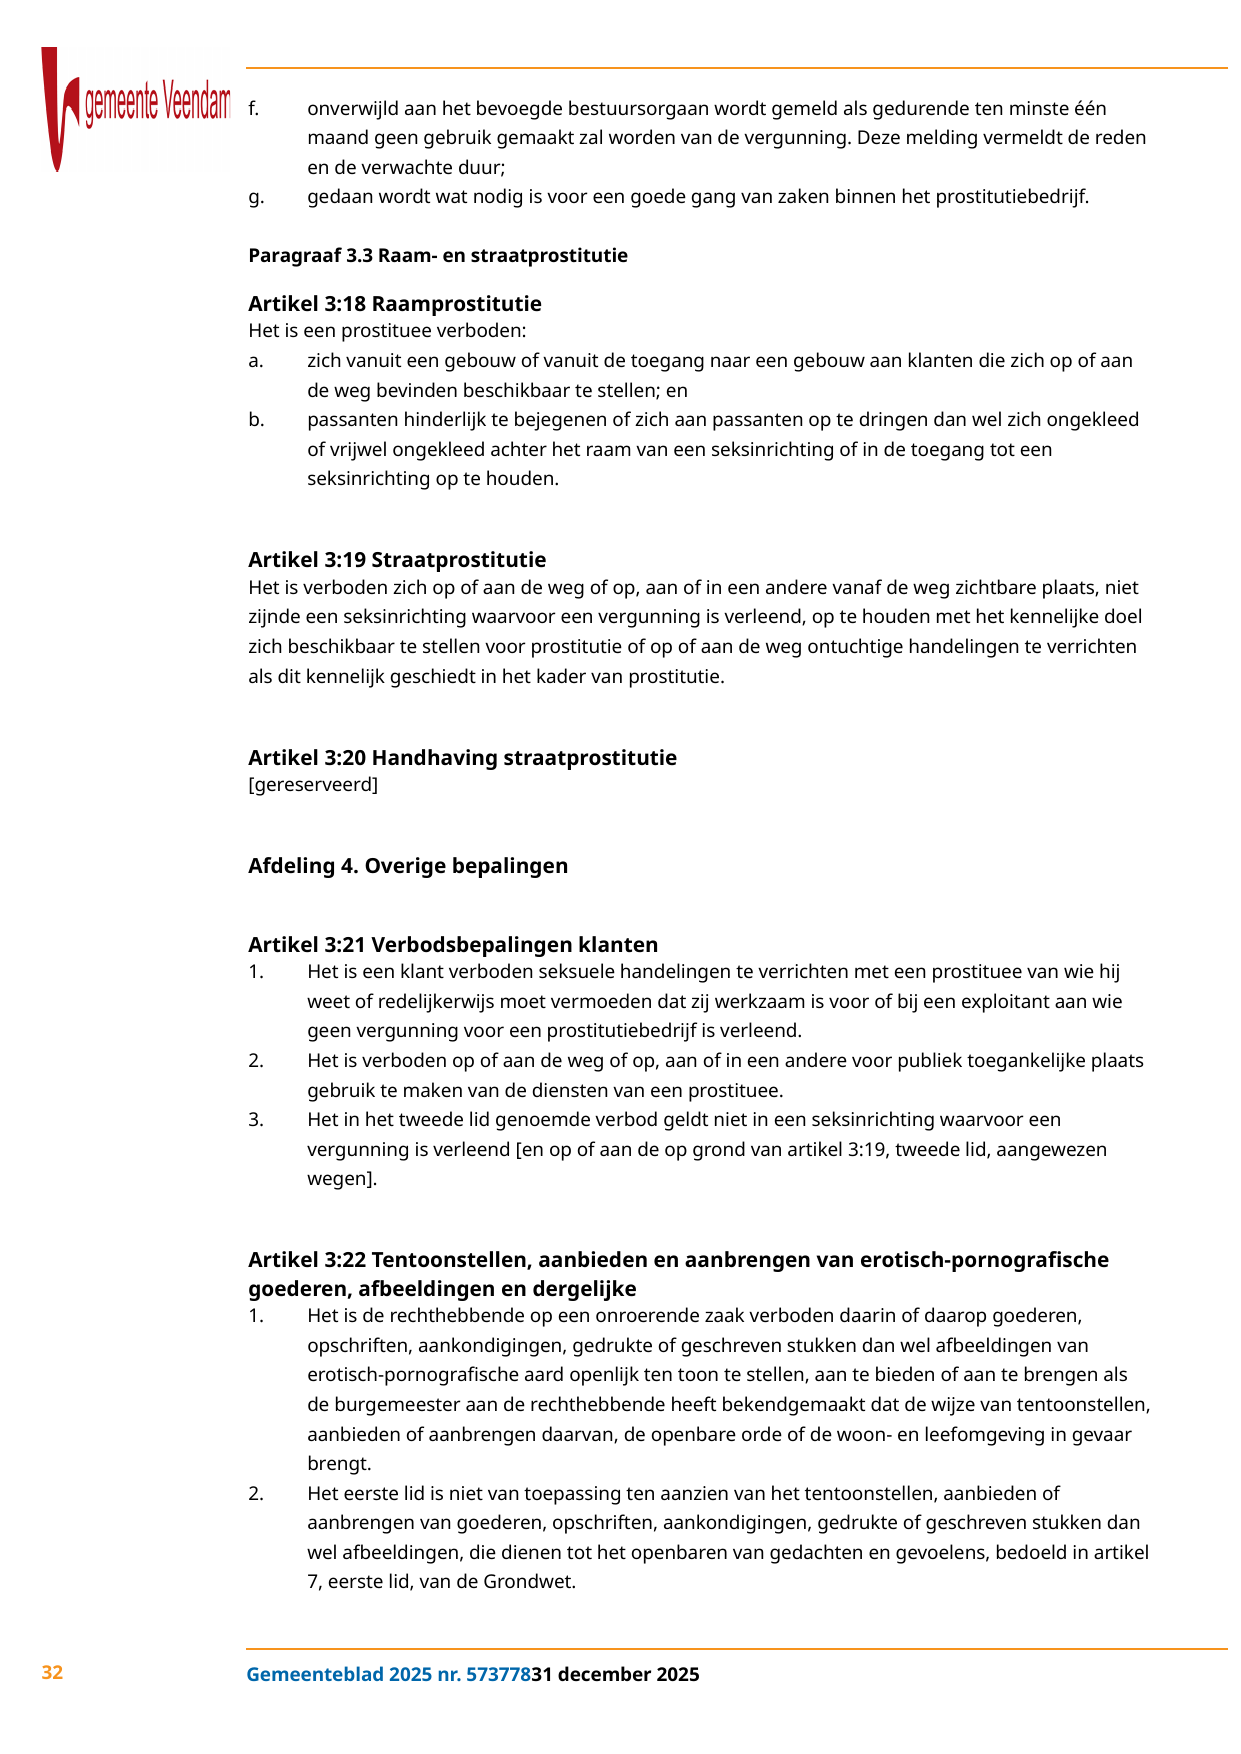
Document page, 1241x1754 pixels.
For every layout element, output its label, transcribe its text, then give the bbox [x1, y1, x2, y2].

text Afdeling 4. Overige bepalingen [248, 851, 1152, 880]
picture [41, 47, 231, 172]
list gedaan wordt wat nodig is voor een goede gang van zaken binnen het prostitutiebedrijf. [248, 183, 1152, 209]
list Het is verboden op of aan de weg of op, aan of in een andere voor publiek toegankelijke plaats gebruik te maken van de diensten van een prostituee. [248, 1047, 1152, 1103]
text Het is verboden zich op of aan de weg of op, aan of in een andere vanaf de weg zichtbare plaats, niet zijnde een seksinrichting waarvoor een vergunning is verleend, op te houden met het kennelijke doel zich beschikbaar te stellen voor prostitutie of op of aan de weg ontuchtige handelingen te verrichten als dit kennelijk geschiedt in het kader van prostitutie. [248, 574, 1152, 688]
text Het is een prostituee verboden: [248, 318, 1152, 343]
list Het in het tweede lid genoemde verbod geldt niet in een seksinrichting waarvoor een vergunning is verleend [en op of aan de op grond van artikel 3:19, tweede lid, aangewezen wegen]. [248, 1106, 1152, 1191]
text [gereserveerd] [248, 771, 1152, 797]
text Artikel 3:22 Tentoonstellen, aanbieden en aanbrengen van erotisch-pornografische goederen, afbeeldingen en dergelijke [248, 1246, 1152, 1302]
text Artikel 3:20 Handhaving straatprostitutie [248, 743, 1152, 771]
list Het eerste lid is niet van toepassing ten aanzien van het tentoonstellen, aanbieden of aanbrengen van goederen, opschriften, aankondigingen, gedrukte of geschreven stukken dan wel afbeeldingen, die dienen tot het openbaren van gedachten en gevoelens, bedoeld in artikel 7, eerste lid, van de Grondwet. [248, 1480, 1152, 1594]
list Het is de rechthebbende op een onroerende zaak verboden daarin of daarop goederen, opschriften, aankondigingen, gedrukte of geschreven stukken dan wel afbeeldingen van erotisch-pornografische aard openlijk ten toon te stellen, aan te bieden of aan te brengen als de burgemeester aan de rechthebbende heeft bekendgemaakt dat de wijze van tentoonstellen, aanbieden of aanbrengen daarvan, de openbare orde of de woon- en leefomgeving in gevaar brengt. [248, 1302, 1152, 1476]
list Het is een klant verboden seksuele handelingen te verrichten met een prostituee van wie hij weet of redelijkerwijs moet vermoeden dat zij werkzaam is voor of bij een exploitant aan wie geen vergunning voor een prostitutiebedrijf is verleend. [248, 958, 1152, 1043]
list passanten hinderlijk te bejegenen of zich aan passanten op te dringen dan wel zich ongekleed of vrijwel ongekleed achter het raam van een seksinrichting of in de toegang tot een seksinrichting op te houden. [248, 406, 1152, 491]
list zich vanuit een gebouw of vanuit de toegang naar een gebouw aan klanten die zich op of aan de weg bevinden beschikbaar te stellen; en [248, 347, 1152, 403]
list onverwijld aan het bevoegde bestuursorgaan wordt gemeld als gedurende ten minste één maand geen gebruik gemaakt zal worden van de vergunning. Deze melding vermeldt de reden en de verwachte duur; [248, 95, 1152, 180]
text Paragraaf 3.3 Raam- en straatprostitutie [248, 243, 1152, 268]
text Artikel 3:21 Verbodsbepalingen klanten [248, 930, 1152, 958]
text Artikel 3:18 Raamprostitutie [248, 289, 1152, 318]
text Artikel 3:19 Straatprostitutie [248, 546, 1152, 574]
